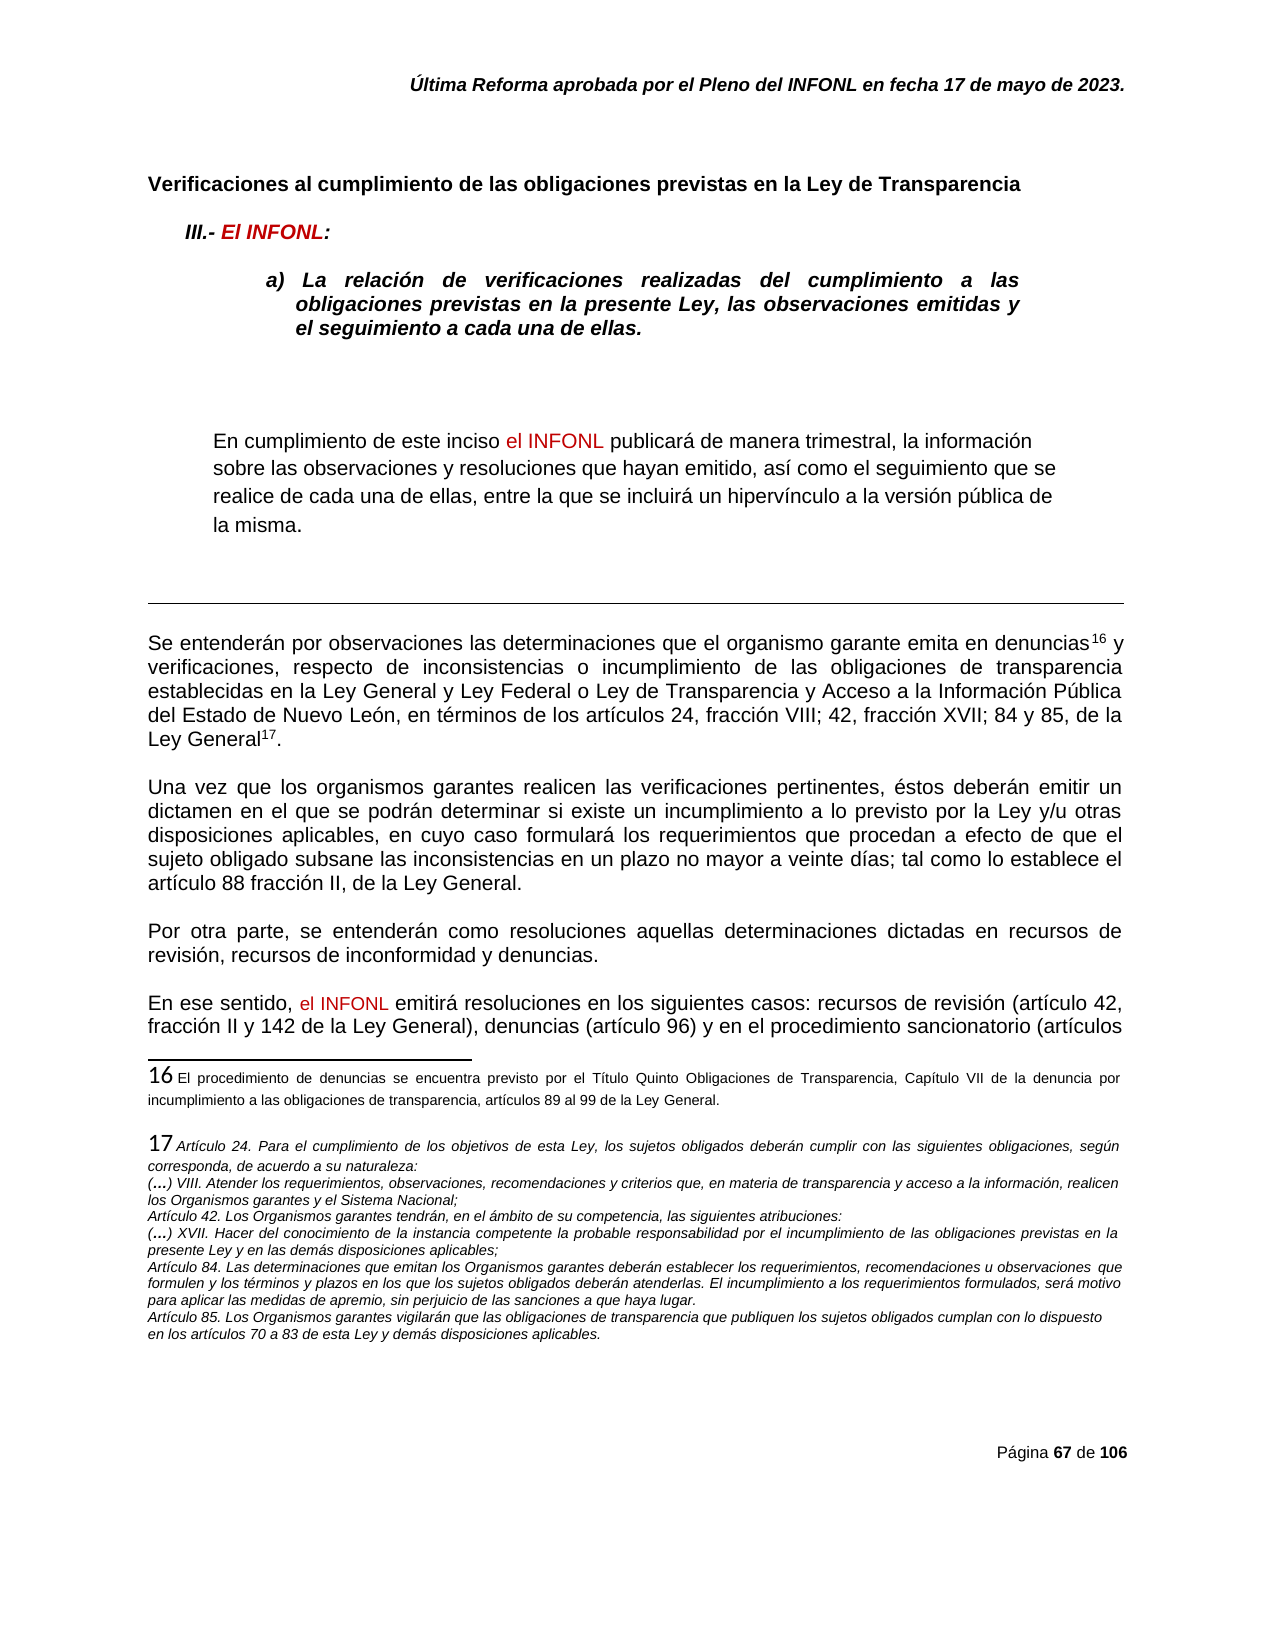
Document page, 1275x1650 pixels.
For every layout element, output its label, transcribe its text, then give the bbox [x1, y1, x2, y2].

list Artículo 24. Para el cumplimiento de los objetivos de esta Ley, los sujetos obligados deberán cumplir con las siguientes obligaciones, según corresponda, de acuerdo a su naturaleza: [148, 1127, 1122, 1174]
text Se entenderán por observaciones las determinaciones que el organismo garante emita en denuncias y verificaciones, respecto de inconsistencias o incumplimiento de las obligaciones de transparencia establecidas en la Ley General y Ley Federal o Ley de Transparencia y Acceso a la Información Pública del Estado de Nuevo León, en términos de los artículos 24, fracción VIII; 42, fracción XVII; 84 y 85, de la Ley General. [148, 631, 1124, 751]
list a) La relación de verificaciones realizadas del cumplimiento a las obligaciones previstas en la presente Ley, las observaciones emitidas y el seguimiento a cada una de ellas. [266, 267, 1023, 339]
text En cumplimiento de este inciso el INFONL publicará de manera trimestral, la información sobre las observaciones y resoluciones que hayan emitido, así como el seguimiento que se realice de cada una de ellas, entre la que se incluirá un hipervínculo a la versión pública de la misma. [149, 364, 1123, 602]
text Artículo 42. Los Organismos garantes tendrán, en el ámbito de su competencia, las siguientes atribuciones: [148, 1208, 1122, 1225]
list El procedimiento de denuncias se encuentra previsto por el Título Quinto Obligaciones de Transparencia, Capítulo VII de la denuncia por incumplimiento a las obligaciones de transparencia, artículos 89 al 99 de la Ley General. [148, 1060, 1122, 1109]
text Por otra parte, se entenderán como resoluciones aquellas determinaciones dictadas en recursos de revisión, recursos de inconformidad y denuncias. [148, 918, 1124, 966]
text Artículo 85. Los Organismos garantes vigilarán que las obligaciones de transparencia que publiquen los sujetos obligados cumplan con lo dispuesto en los artículos 70 a 83 de esta Ley y demás disposiciones aplicables. [148, 1308, 1122, 1342]
text En ese sentido, el INFONL emitirá resoluciones en los siguientes casos: recursos de revisión (artículo 42, fracción II y 142 de la Ley General), denuncias (artículo 96) y en el procedimiento sancionatorio (artículos [148, 990, 1124, 1038]
text (…) VIII. Atender los requerimientos, observaciones, recomendaciones y criterios que, en materia de transparencia y acceso a la información, realicen los Organismos garantes y el Sistema Nacional; [148, 1174, 1122, 1208]
text Una vez que los organismos garantes realicen las verificaciones pertinentes, éstos deberán emitir un dictamen en el que se podrán determinar si existe un incumplimiento a lo previsto por la Ley y/u otras disposiciones aplicables, en cuyo caso formulará los requerimientos que procedan a efecto de que el sujeto obligado subsane las inconsistencias en un plazo no mayor a veinte días; tal como lo establece el artículo 88 fracción II, de la Ley General. [148, 775, 1124, 894]
text Verificaciones al cumplimiento de las obligaciones previstas en la Ley de Transparencia [148, 172, 1127, 196]
text III.- El INFONL: [185, 219, 1039, 243]
text (…) XVII. Hacer del conocimiento de la instancia competente la probable responsabilidad por el incumplimiento de las obligaciones previstas en la presente Ley y en las demás disposiciones aplicables; [148, 1225, 1122, 1258]
text Artículo 84. Las determinaciones que emitan los Organismos garantes deberán establecer los requerimientos, recomendaciones u observaciones que formulen y los términos y plazos en los que los sujetos obligados deberán atenderlas. El incumplimiento a los requerimientos formulados, será motivo para aplicar las medidas de apremio, sin perjuicio de las sanciones a que haya lugar. [148, 1258, 1122, 1308]
